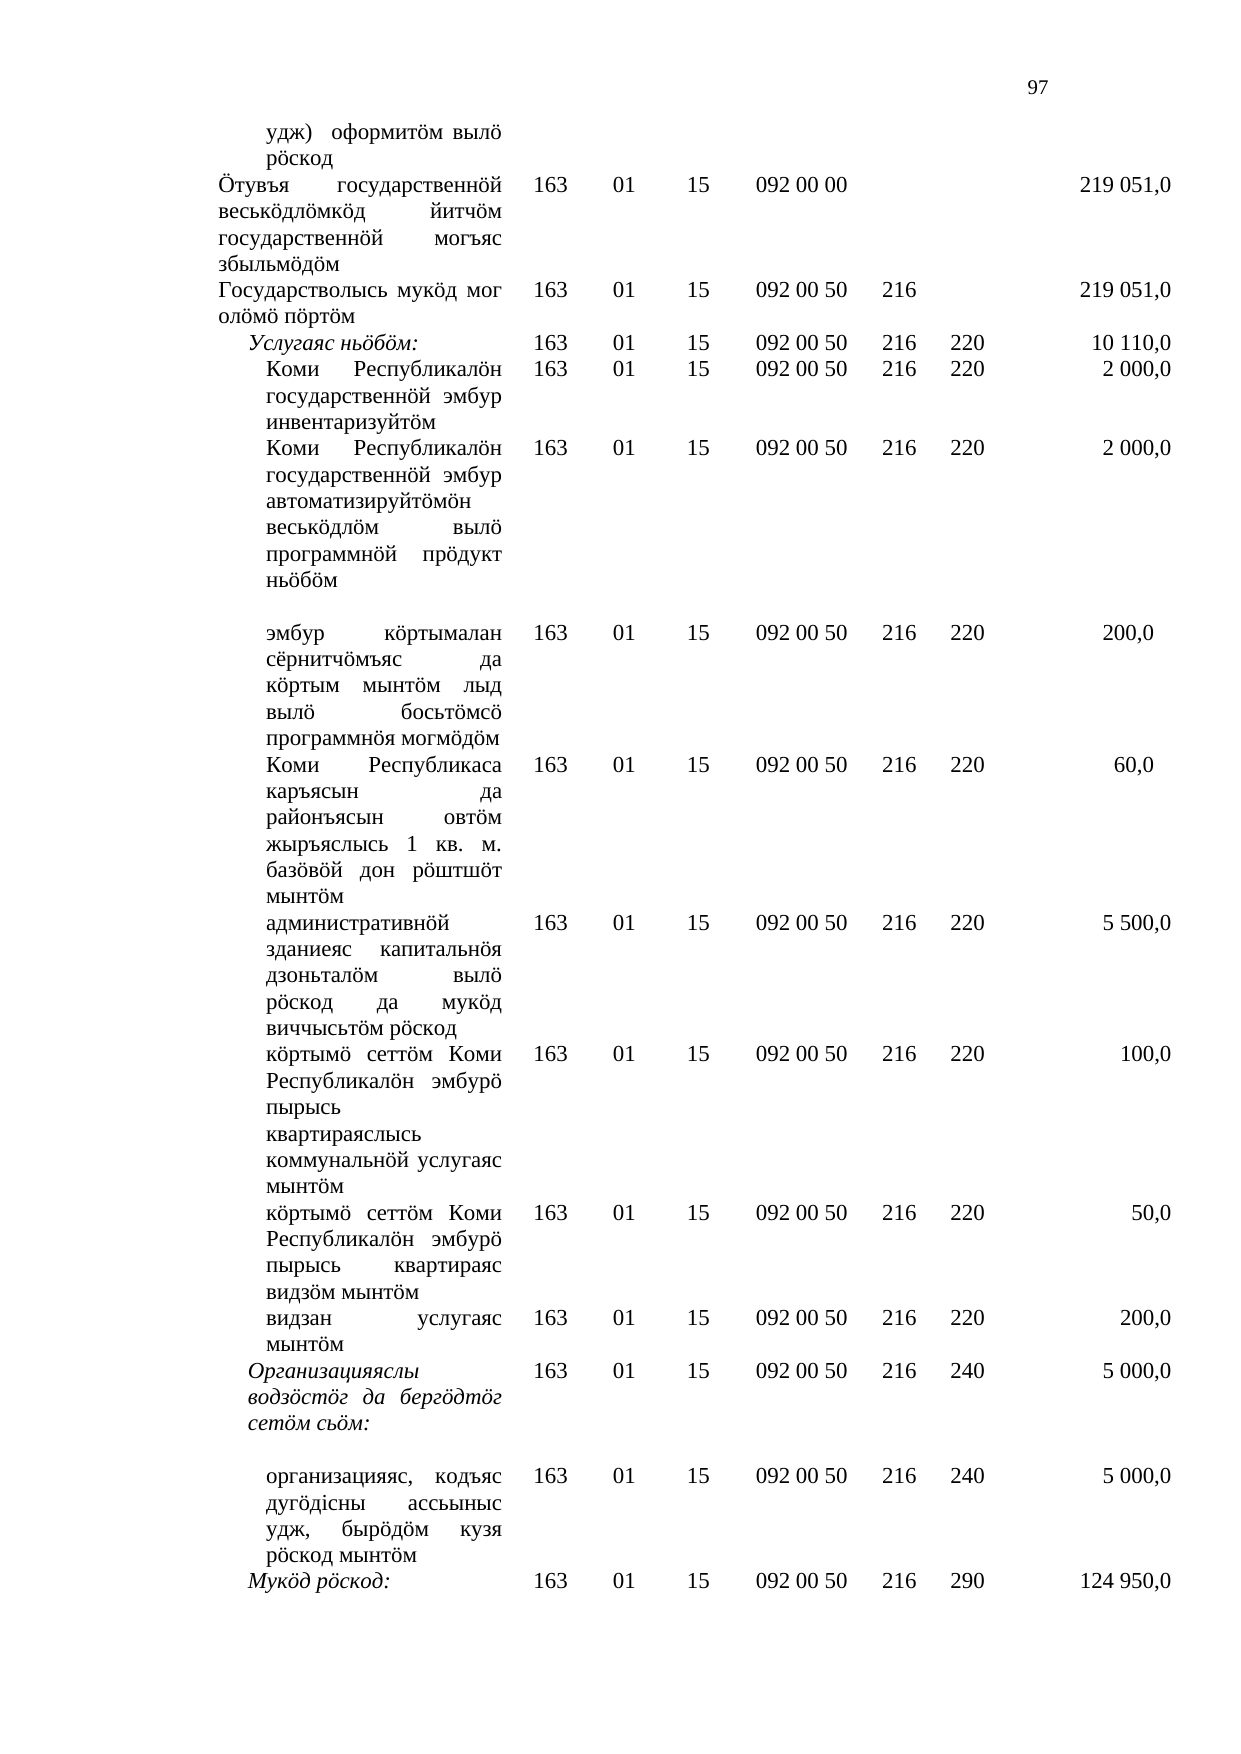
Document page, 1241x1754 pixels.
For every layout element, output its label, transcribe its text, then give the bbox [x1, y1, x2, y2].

table_cell кöртымö сеттöм Коми Республикалöн эмбурö пырысь квартираяслысь коммунальнöй услугаяс мынтöм [207, 1041, 513, 1199]
table_cell 15 [661, 355, 735, 434]
table_cell [930, 276, 1004, 329]
table_cell [1183, 1568, 1227, 1594]
table_cell 163 [513, 1357, 587, 1462]
table_cell 163 [513, 276, 587, 329]
table_cell 220 [930, 434, 1004, 619]
table_cell 01 [587, 171, 661, 276]
table_cell [587, 118, 661, 171]
table_cell 15 [661, 1199, 735, 1304]
table_cell [930, 118, 1004, 171]
table_cell 01 [587, 1357, 661, 1462]
table_cell 01 [587, 909, 661, 1041]
table_cell организацияяс, кодъяс дугöдiсны ассьыныс удж, бырöдöм кузя рöскод мынтöм [207, 1462, 513, 1568]
table_cell 2 000,0 [1004, 355, 1182, 434]
table_cell 163 [513, 355, 587, 434]
table_cell 163 [513, 171, 587, 276]
table_cell 01 [587, 355, 661, 434]
table_cell [1183, 751, 1227, 909]
table_cell [930, 171, 1004, 276]
table_cell 01 [587, 619, 661, 751]
table_cell 01 [587, 1568, 661, 1594]
table_cell 092 00 50 [735, 276, 868, 329]
table_cell удж) оформитöм вылö рöскод [207, 118, 513, 171]
table_cell 01 [587, 1199, 661, 1304]
table_cell 220 [930, 329, 1004, 355]
table_cell 092 00 50 [735, 1568, 868, 1594]
table_cell 15 [661, 329, 735, 355]
table_cell 124 950,0 [1004, 1568, 1182, 1594]
table_cell 163 [513, 329, 587, 355]
table_cell 216 [868, 1304, 930, 1357]
table_cell 216 [868, 329, 930, 355]
table_cell 092 00 50 [735, 1357, 868, 1462]
table_cell 15 [661, 619, 735, 751]
table_cell 01 [587, 751, 661, 909]
table_cell 15 [661, 751, 735, 909]
table_cell 163 [513, 1568, 587, 1594]
table_cell [735, 118, 868, 171]
table_cell 220 [930, 1199, 1004, 1304]
table_cell 10 110,0 [1004, 329, 1182, 355]
table_cell 163 [513, 1199, 587, 1304]
table_cell 216 [868, 751, 930, 909]
table_cell 092 00 50 [735, 1041, 868, 1199]
table_cell Öтувъя государственнöй веськöдлöмкöд йитчöм государственнöй могъяс збыльмöдöм [207, 171, 513, 276]
table_cell 092 00 50 [735, 329, 868, 355]
table_cell [868, 118, 930, 171]
table_cell 01 [587, 1462, 661, 1568]
table_cell 219 051,0 [1004, 171, 1182, 276]
table_cell 092 00 50 [735, 355, 868, 434]
table_cell 092 00 50 [735, 619, 868, 751]
table_cell видзан услугаяс мынтöм [207, 1304, 513, 1357]
table_cell 220 [930, 619, 1004, 751]
table_cell 60,0 [1004, 751, 1182, 909]
table_cell 220 [930, 355, 1004, 434]
table_cell [1183, 276, 1227, 329]
table_cell 216 [868, 1199, 930, 1304]
table_cell 216 [868, 1462, 930, 1568]
table_cell 092 00 50 [735, 1304, 868, 1357]
table_cell 01 [587, 276, 661, 329]
table_cell Услугаяс ньöбöм: [207, 329, 513, 355]
table_cell 01 [587, 329, 661, 355]
table_cell [513, 118, 587, 171]
table_cell 092 00 50 [735, 751, 868, 909]
table_cell 163 [513, 619, 587, 751]
table_cell Коми Республикаса каръясын да районъясын овтöм жыръяслысь 1 кв. м. базöвöй дон рöштшöт мынтöм [207, 751, 513, 909]
table_cell 200,0 [1004, 1304, 1182, 1357]
table_cell Мукöд рöскод: [207, 1568, 513, 1594]
table_cell 5 000,0 [1004, 1462, 1182, 1568]
table_cell 15 [661, 1568, 735, 1594]
table_cell 216 [868, 619, 930, 751]
table_cell 15 [661, 434, 735, 619]
table_cell [1183, 329, 1227, 355]
table_cell 220 [930, 751, 1004, 909]
table_cell 092 00 50 [735, 909, 868, 1041]
table_cell 100,0 [1004, 1041, 1182, 1199]
table_cell 15 [661, 1304, 735, 1357]
table_cell 092 00 50 [735, 434, 868, 619]
table_cell 15 [661, 276, 735, 329]
table_cell 163 [513, 1462, 587, 1568]
table_cell 220 [930, 1304, 1004, 1357]
table_cell 216 [868, 1041, 930, 1199]
table_cell 092 00 50 [735, 1462, 868, 1568]
table_cell [1183, 1304, 1227, 1357]
table_cell 220 [930, 909, 1004, 1041]
table_cell 290 [930, 1568, 1004, 1594]
table_cell 216 [868, 909, 930, 1041]
table_cell [1183, 619, 1227, 751]
table_cell 163 [513, 1041, 587, 1199]
table_cell [1183, 1357, 1227, 1462]
table_cell 163 [513, 909, 587, 1041]
table_cell 092 00 00 [735, 171, 868, 276]
table_cell 5 500,0 [1004, 909, 1182, 1041]
table_cell административнöй зданиеяс капитальнöя дзоньталöм вылö рöскод да мукöд виччысьтöм рöскод [207, 909, 513, 1041]
table_cell 219 051,0 [1004, 276, 1182, 329]
table_cell [868, 171, 930, 276]
table_cell [661, 118, 735, 171]
table_cell 163 [513, 1304, 587, 1357]
table_cell [1183, 1041, 1227, 1199]
table_cell 163 [513, 751, 587, 909]
table_cell 01 [587, 1304, 661, 1357]
table_cell [1004, 118, 1182, 171]
table_cell 15 [661, 1357, 735, 1462]
table_cell 5 000,0 [1004, 1357, 1182, 1462]
table_cell 220 [930, 1041, 1004, 1199]
table_cell 216 [868, 1357, 930, 1462]
table_cell [1183, 434, 1227, 619]
table_cell 15 [661, 1041, 735, 1199]
table_cell [1183, 1462, 1227, 1568]
table_cell эмбур кöртымалан сёрнитчöмъяс да кöртым мынтöм лыд вылö босьтöмсö программнöя могмöдöм [207, 619, 513, 751]
table_cell 240 [930, 1462, 1004, 1568]
table_cell 240 [930, 1357, 1004, 1462]
table_cell 01 [587, 1041, 661, 1199]
table_cell Коми Республикалöн государственнöй эмбур инвентаризуйтöм [207, 355, 513, 434]
table_cell [1183, 1199, 1227, 1304]
table_cell [1183, 909, 1227, 1041]
table_cell 200,0 [1004, 619, 1182, 751]
table_cell 163 [513, 434, 587, 619]
table_cell Организацияяслы водзöстöг да бергöдтöг сетöм сьöм: [207, 1357, 513, 1462]
table_cell 15 [661, 909, 735, 1041]
table_cell 15 [661, 171, 735, 276]
table_cell 216 [868, 434, 930, 619]
table_cell [1183, 171, 1227, 276]
table_cell 50,0 [1004, 1199, 1182, 1304]
table_cell [1183, 118, 1227, 171]
table_cell 092 00 50 [735, 1199, 868, 1304]
table_cell 216 [868, 1568, 930, 1594]
table_cell Коми Республикалöн государственнöй эмбур автоматизируйтöмöн веськöдлöм вылö программнöй прöдукт ньöбöм [207, 434, 513, 619]
table_cell кöртымö сеттöм Коми Республикалöн эмбурö пырысь квартираяс видзöм мынтöм [207, 1199, 513, 1304]
table_cell 2 000,0 [1004, 434, 1182, 619]
table_cell [1183, 355, 1227, 434]
table_cell 216 [868, 355, 930, 434]
table_cell Государстволысь мукöд мог олöмö пöртöм [207, 276, 513, 329]
table_cell 01 [587, 434, 661, 619]
table_cell 216 [868, 276, 930, 329]
table_cell 15 [661, 1462, 735, 1568]
